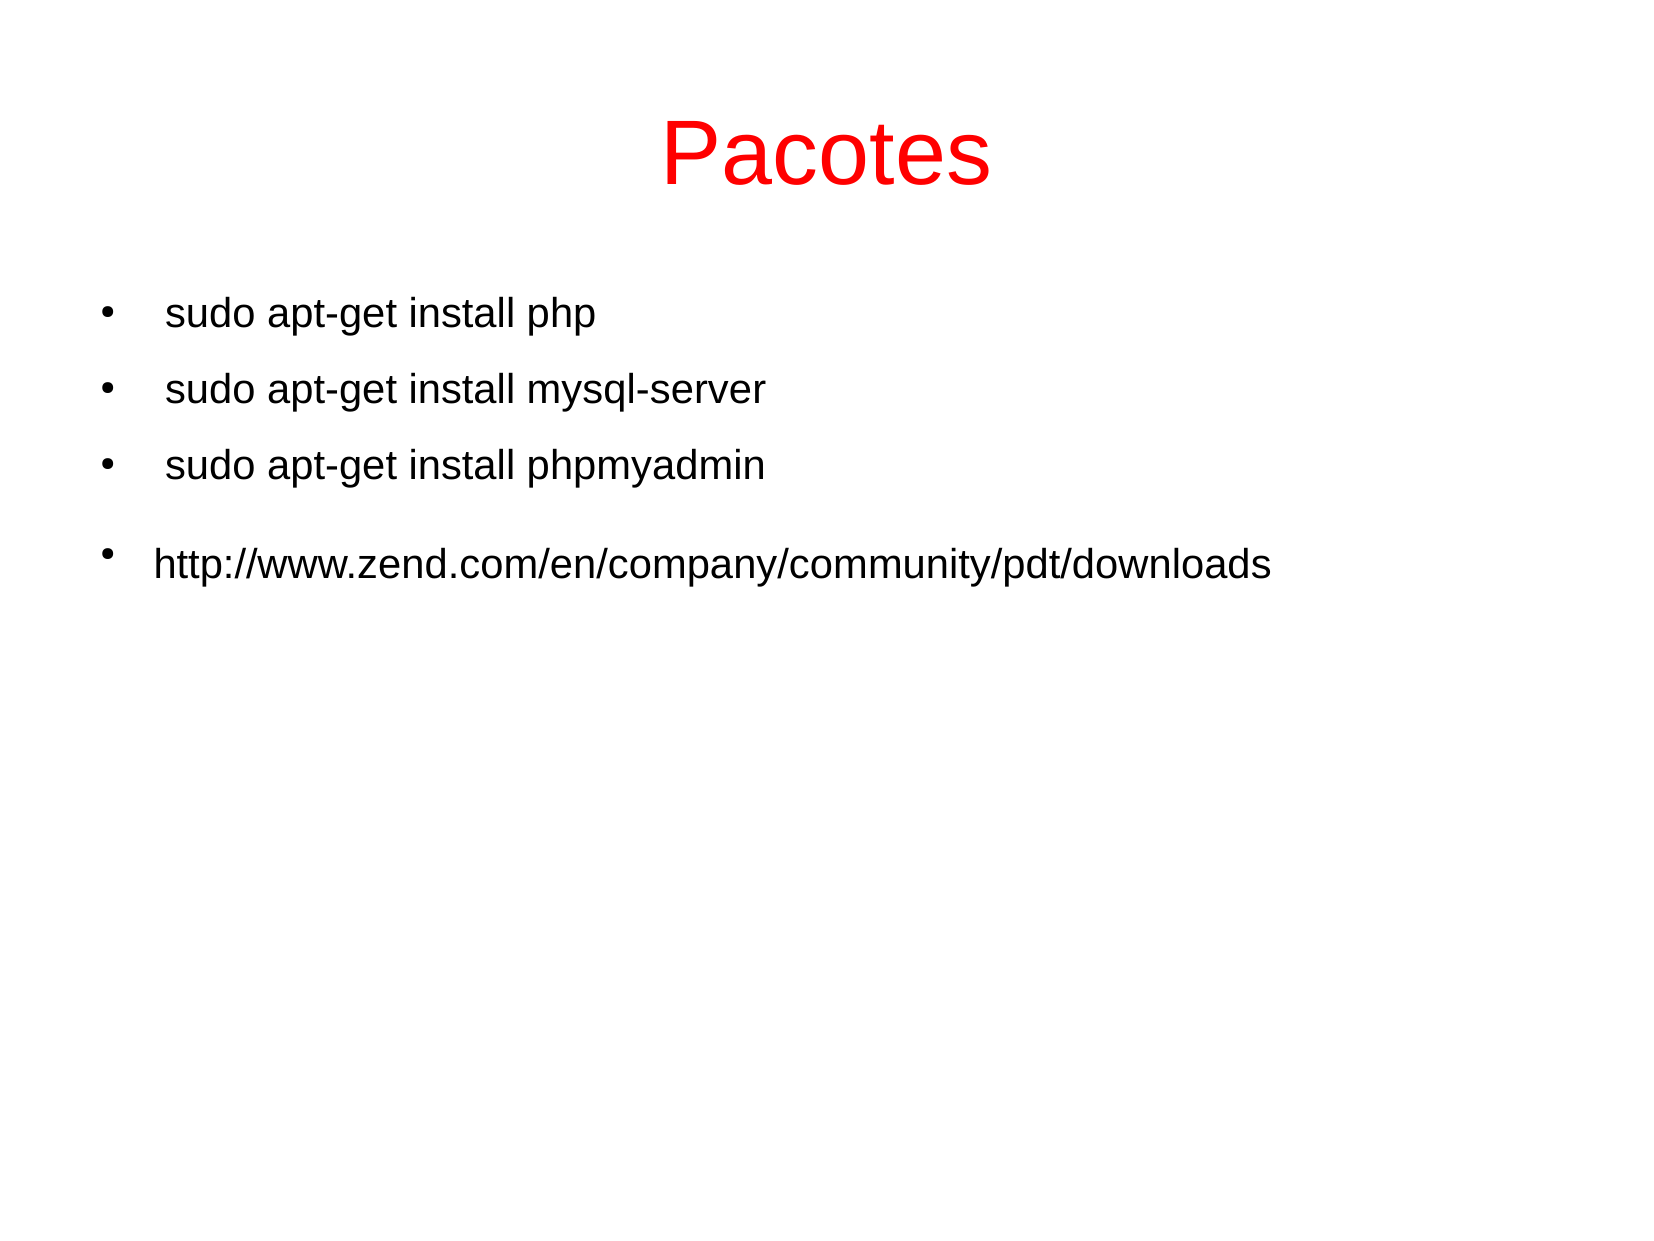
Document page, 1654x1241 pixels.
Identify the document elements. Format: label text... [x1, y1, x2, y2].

list sudo apt-get install php sudo apt-get install mysql-server sudo apt-get install phpmyadmin http://www.zend.com/en/company/community/pdt/downloads [82, 290, 1571, 1010]
title Pacotes [82, 49, 1571, 257]
